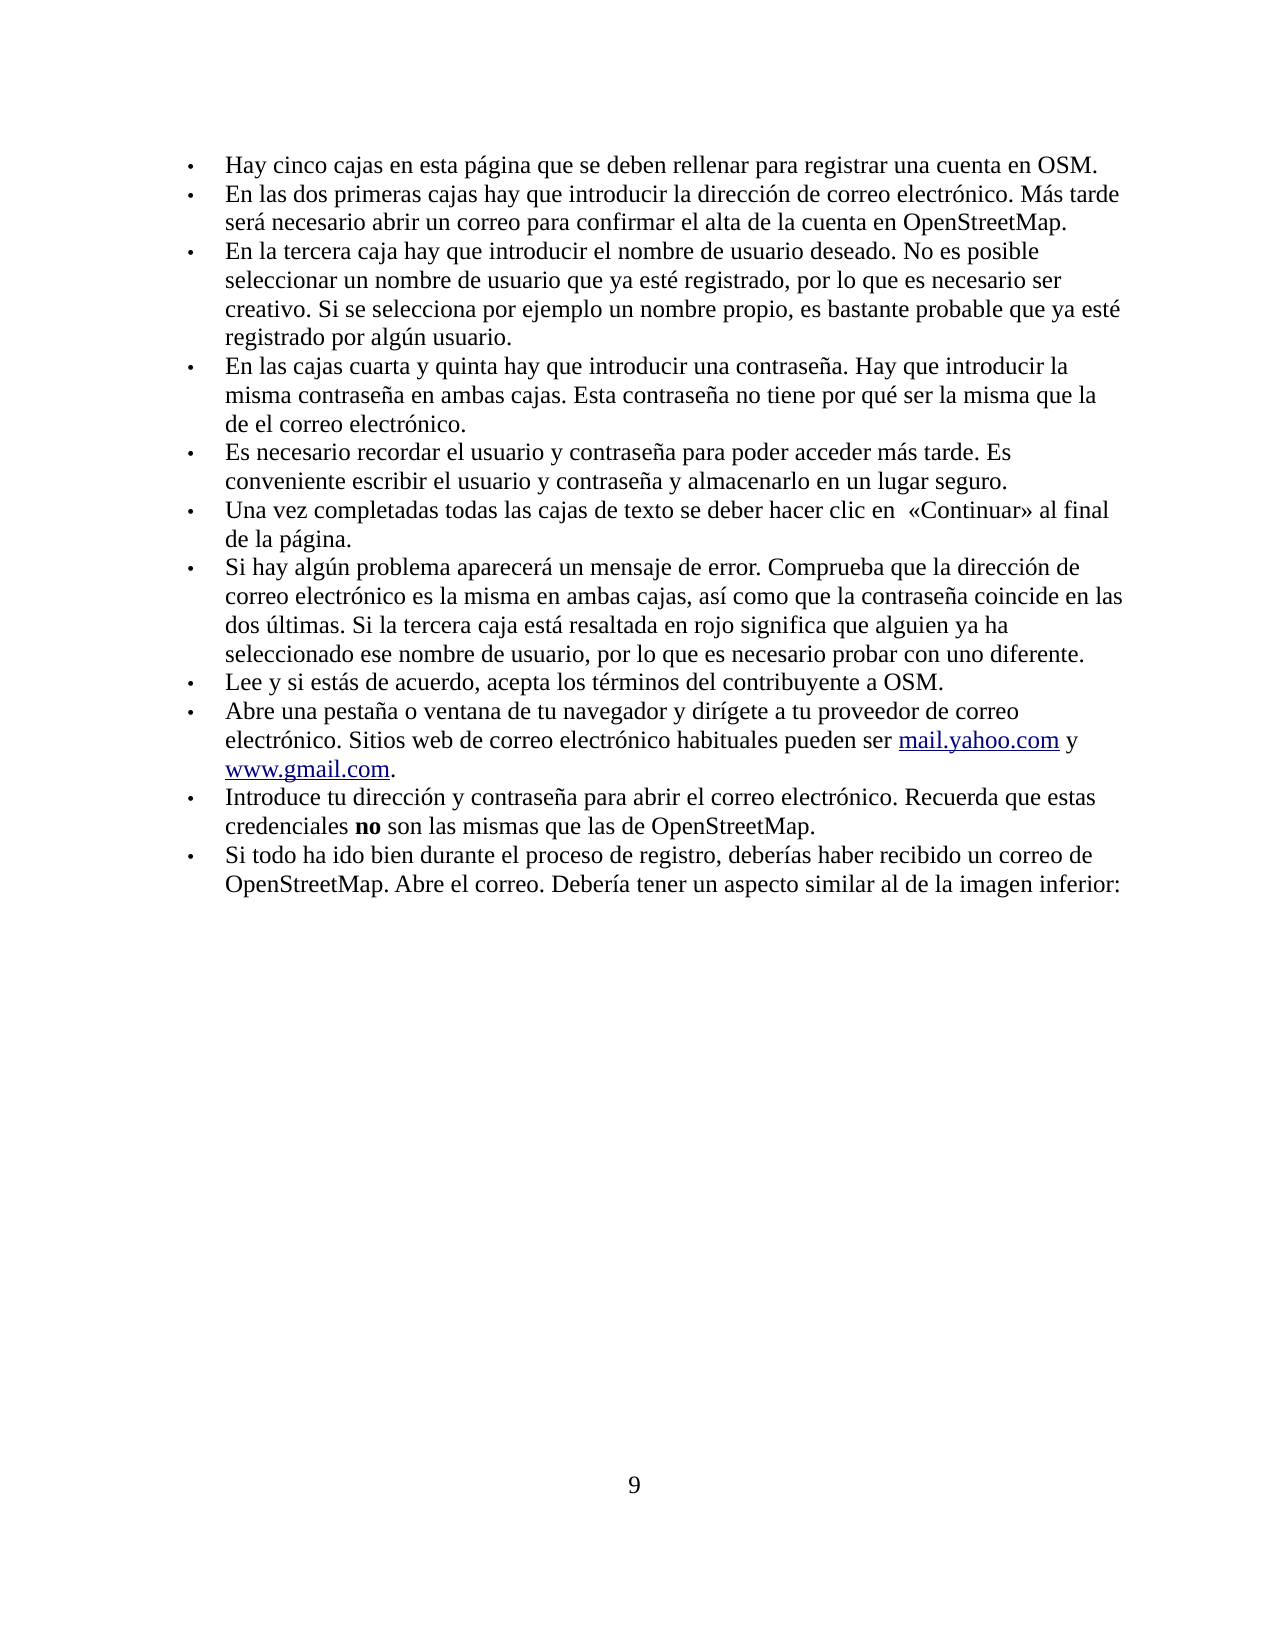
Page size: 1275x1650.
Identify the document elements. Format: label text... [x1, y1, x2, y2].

list En la tercera caja hay que introducir el nombre de usuario deseado. No es posible seleccionar un nombre de usuario que ya esté registrado, por lo que es necesario ser creativo. Si se selecciona por ejemplo un nombre propio, es bastante probable que ya esté registrado por algún usuario. [187, 236, 1125, 351]
list Si todo ha ido bien durante el proceso de registro, deberías haber recibido un correo de OpenStreetMap. Abre el correo. Debería tener un aspecto similar al de la imagen inferior: [187, 840, 1125, 897]
list Introduce tu dirección y contraseña para abrir el correo electrónico. Recuerda que estas credenciales no son las mismas que las de OpenStreetMap. [187, 782, 1125, 840]
list Lee y si estás de acuerdo, acepta los términos del contribuyente a OSM. [187, 667, 1125, 696]
list Abre una pestaña o ventana de tu navegador y dirígete a tu proveedor de correo electrónico. Sitios web de correo electrónico habituales pueden ser mail.yahoo.com y www.gmail.com. [187, 696, 1125, 782]
list Hay cinco cajas en esta página que se deben rellenar para registrar una cuenta en OSM. [187, 150, 1125, 179]
list Si hay algún problema aparecerá un mensaje de error. Comprueba que la dirección de correo electrónico es la misma en ambas cajas, así como que la contraseña coincide en las dos últimas. Si la tercera caja está resaltada en rojo significa que alguien ya ha seleccionado ese nombre de usuario, por lo que es necesario probar con uno diferente. [187, 552, 1125, 667]
list Es necesario recordar el usuario y contraseña para poder acceder más tarde. Es conveniente escribir el usuario y contraseña y almacenarlo en un lugar seguro. [187, 437, 1125, 495]
list En las dos primeras cajas hay que introducir la dirección de correo electrónico. Más tarde será necesario abrir un correo para confirmar el alta de la cuenta en OpenStreetMap. [187, 179, 1125, 236]
list En las cajas cuarta y quinta hay que introducir una contraseña. Hay que introducir la misma contraseña en ambas cajas. Esta contraseña no tiene por qué ser la misma que la de el correo electrónico. [187, 351, 1125, 437]
list Una vez completadas todas las cajas de texto se deber hacer clic en ­ «Continuar» al final de la página. [187, 495, 1125, 552]
